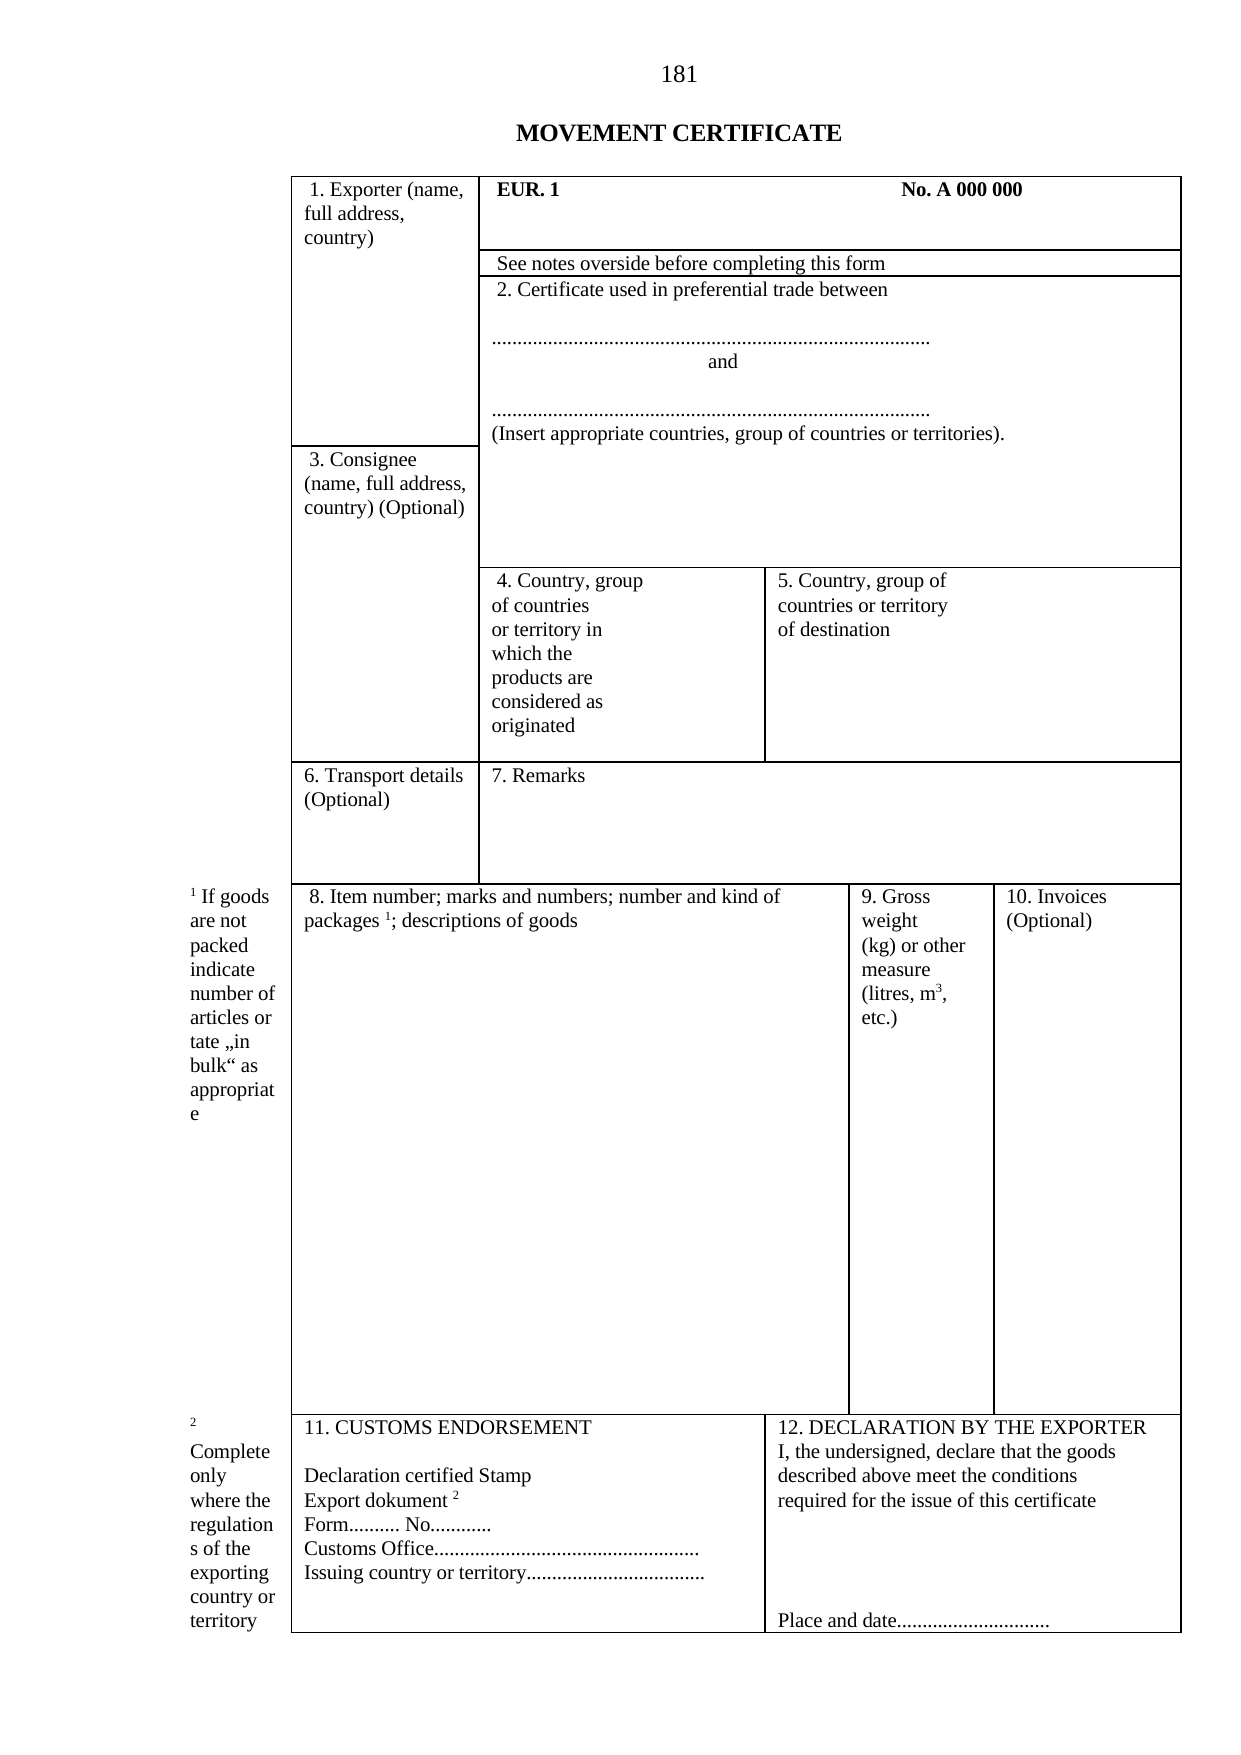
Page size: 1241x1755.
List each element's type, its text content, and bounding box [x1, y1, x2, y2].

table_cell [292, 249, 478, 275]
table_cell [480, 543, 1180, 567]
table_cell [480, 519, 1180, 543]
table_cell 11. CUSTOMS ENDORSEMENT Declaration certified Stamp Export dokument 2 Form.......... No............ Customs Office.................................................... Issuing country or territory................................... [292, 1415, 764, 1632]
table_cell 2. Certificate used in preferential trade between ...................................................................................... and ...................................................................................... (Insert appropriate countries, group of countries or territories). [480, 277, 1180, 445]
table_cell [480, 445, 1180, 519]
table_cell [177, 249, 291, 275]
table_cell [177, 543, 291, 567]
table_cell 5. Country, group of countries or territory of destination [766, 568, 1180, 761]
table_cell 3. Consignee (name, full address, country) (Optional) [292, 447, 478, 519]
table_cell [177, 761, 291, 835]
table_cell [765, 835, 849, 859]
table_cell 10. Invoices (Optional) [995, 885, 1180, 1414]
table_cell [292, 835, 478, 859]
table_cell [177, 275, 291, 445]
table_cell [849, 835, 1180, 859]
table_cell [849, 763, 1180, 835]
table_cell [177, 567, 291, 761]
table_header 1. Exporter (name, full address, country) [292, 177, 478, 249]
table_cell 1 If goods are not packed indicate number of articles or tate „in bulk“ as appropriate [177, 883, 291, 1414]
table_cell 12. DECLARATION BY THE EXPORTER I, the undersigned, declare that the goods described above meet the conditions required for the issue of this certificate Place and date.............................. [766, 1415, 1180, 1632]
table_cell 6. Transport details (Optional) [292, 763, 478, 835]
table_cell [292, 519, 478, 543]
table_cell 4. Country, group of countries or territory in which the products are considered as originated [480, 568, 656, 761]
table_cell [292, 275, 478, 445]
table_cell [177, 835, 291, 859]
table_cell [849, 859, 1180, 883]
table_cell [292, 859, 478, 883]
table_cell See notes overside before completing this form [480, 251, 1180, 275]
text MOVEMENT CERTIFICATE [177, 118, 1181, 147]
table_cell 2 Complete only where the regulations of the exporting country or territory [177, 1414, 291, 1632]
table_cell [480, 835, 765, 859]
table_cell [177, 519, 291, 543]
table_cell [765, 763, 849, 835]
table_cell [765, 859, 849, 883]
table_cell 7. Remarks [480, 763, 765, 835]
table_cell [656, 568, 764, 761]
table_cell [177, 445, 291, 519]
table_cell [177, 859, 291, 883]
table_cell [292, 543, 478, 567]
table_cell [292, 567, 478, 761]
table_header [177, 176, 291, 249]
table_cell [480, 859, 765, 883]
table_cell 8. Item number; marks and numbers; number and kind of packages 1; descriptions of goods [292, 885, 848, 1414]
table_cell 9. Gross weight (kg) or other measure (litres, m3, etc.) [850, 885, 993, 1414]
table_header EUR. 1 No. A 000 000 [480, 177, 1180, 249]
